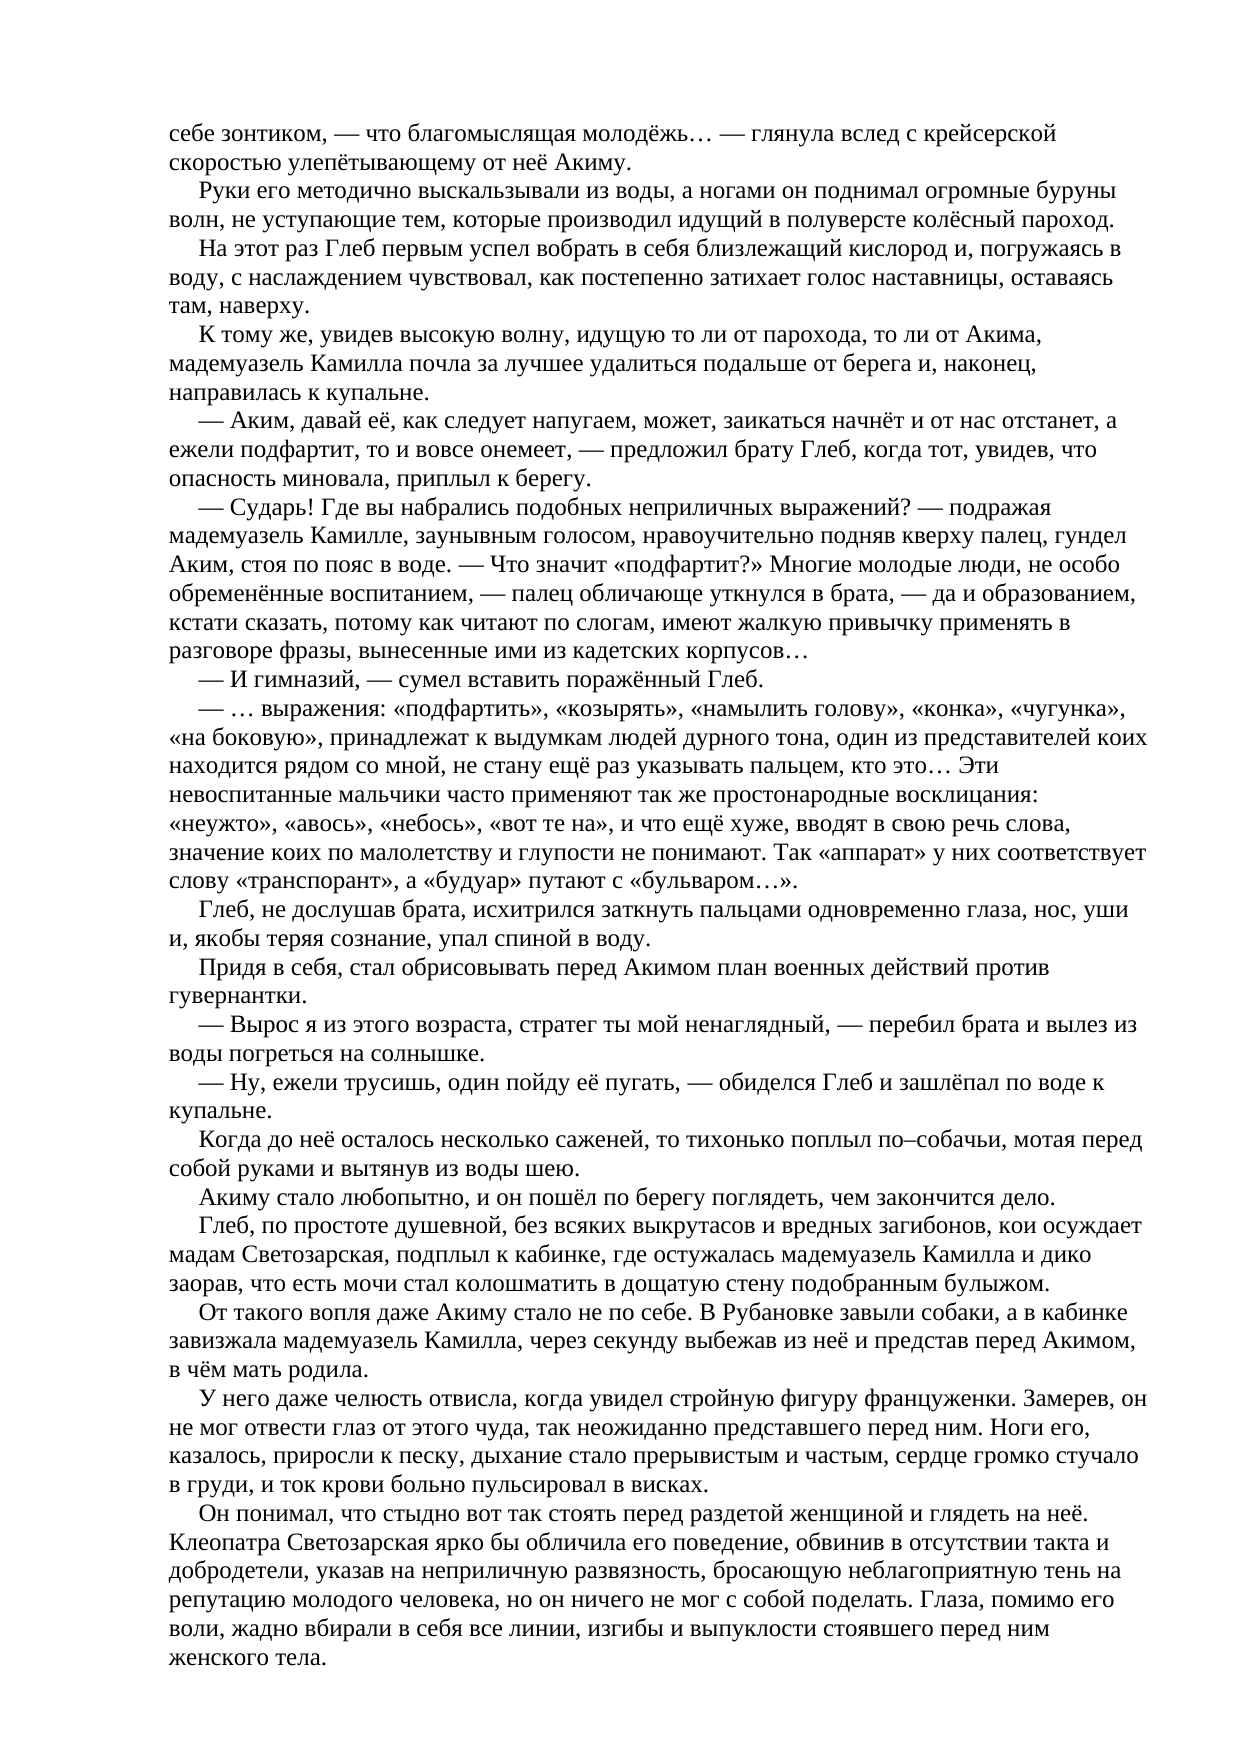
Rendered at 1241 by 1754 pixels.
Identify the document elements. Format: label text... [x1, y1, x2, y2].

text себе зонтиком, — что благомыслящая молодёжь… — глянула вслед с крейсерской скоростью улепётывающему от неё Акиму. [169, 118, 1152, 176]
text Придя в себя, стал обрисовывать перед Акимом план военных действий против гувернантки. [169, 952, 1152, 1009]
text Глеб, по простоте душевной, без всяких выкрутасов и вредных загибонов, кои осуждает мадам Светозарская, подплыл к кабинке, где остужалась мадемуазель Камилла и дико заорав, что есть мочи стал колошматить в дощатую стену подобранным булыжом. [169, 1211, 1152, 1297]
text К тому же, увидев высокую волну, идущую то ли от парохода, то ли от Акима, мадемуазель Камилла почла за лучшее удалиться подальше от берега и, наконец, направилась к купальне. [169, 319, 1152, 406]
text От такого вопля даже Акиму стало не по себе. В Рубановке завыли собаки, а в кабинке завизжала мадемуазель Камилла, через секунду выбежав из неё и представ перед Акимом, в чём мать родила. [169, 1297, 1152, 1383]
text — И гимназий, — сумел вставить поражённый Глеб. [169, 664, 1152, 693]
text На этот раз Глеб первым успел вобрать в себя близлежащий кислород и, погружаясь в воду, с наслаждением чувствовал, как постепенно затихает голос наставницы, оставаясь там, наверху. [169, 233, 1152, 319]
text У него даже челюсть отвисла, когда увидел стройную фигуру француженки. Замерев, он не мог отвести глаз от этого чуда, так неожиданно представшего перед ним. Ноги его, казалось, приросли к песку, дыхание стало прерывистым и частым, сердце громко стучало в груди, и ток крови больно пульсировал в висках. [169, 1383, 1152, 1498]
text — Ну, ежели трусишь, один пойду её пугать, — обиделся Глеб и зашлёпал по воде к купальне. [169, 1067, 1152, 1124]
text — Сударь! Где вы набрались подобных неприличных выражений? — подражая мадемуазель Камилле, заунывным голосом, нравоучительно подняв кверху палец, гундел Аким, стоя по пояс в воде. — Что значит «подфартит?» Многие молодые люди, не особо обременённые воспитанием, — палец обличающе уткнулся в брата, — да и образованием, кстати сказать, потому как читают по слогам, имеют жалкую привычку применять в разговоре фразы, вынесенные ими из кадетских корпусов… [169, 492, 1152, 664]
text — Аким, давай её, как следует напугаем, может, заикаться начнёт и от нас отстанет, а ежели подфартит, то и вовсе онемеет, — предложил брату Глеб, когда тот, увидев, что опасность миновала, приплыл к берегу. [169, 406, 1152, 492]
text Когда до неё осталось несколько саженей, то тихонько поплыл по–собачьи, мотая перед собой руками и вытянув из воды шею. [169, 1124, 1152, 1182]
text Глеб, не дослушав брата, исхитрился заткнуть пальцами одновременно глаза, нос, уши и, якобы теряя сознание, упал спиной в воду. [169, 894, 1152, 952]
text Он понимал, что стыдно вот так стоять перед раздетой женщиной и глядеть на неё. Клеопатра Светозарская ярко бы обличила его поведение, обвинив в отсутствии такта и добродетели, указав на неприличную развязность, бросающую неблагоприятную тень на репутацию молодого человека, но он ничего не мог с собой поделать. Глаза, помимо его воли, жадно вбирали в себя все линии, изгибы и выпуклости стоявшего перед ним женского тела. [169, 1498, 1152, 1671]
text — … выражения: «подфартить», «козырять», «намылить голову», «конка», «чугунка», «на боковую», принадлежат к выдумкам людей дурного тона, один из представителей коих находится рядом со мной, не стану ещё раз указывать пальцем, кто это… Эти невоспитанные мальчики часто применяют так же простонародные восклицания: «неужто», «авось», «небось», «вот те на», и что ещё хуже, вводят в свою речь слова, значение коих по малолетству и глупости не понимают. Так «аппарат» у них соответствует слову «транспорант», а «будуар» путают с «бульваром…». [169, 693, 1152, 894]
text Акиму стало любопытно, и он пошёл по берегу поглядеть, чем закончится дело. [169, 1182, 1152, 1211]
text Руки его методично выскальзывали из воды, а ногами он поднимал огромные буруны волн, не уступающие тем, которые производил идущий в полуверсте колёсный пароход. [169, 176, 1152, 233]
text — Вырос я из этого возраста, стратег ты мой ненаглядный, — перебил брата и вылез из воды погреться на солнышке. [169, 1009, 1152, 1067]
